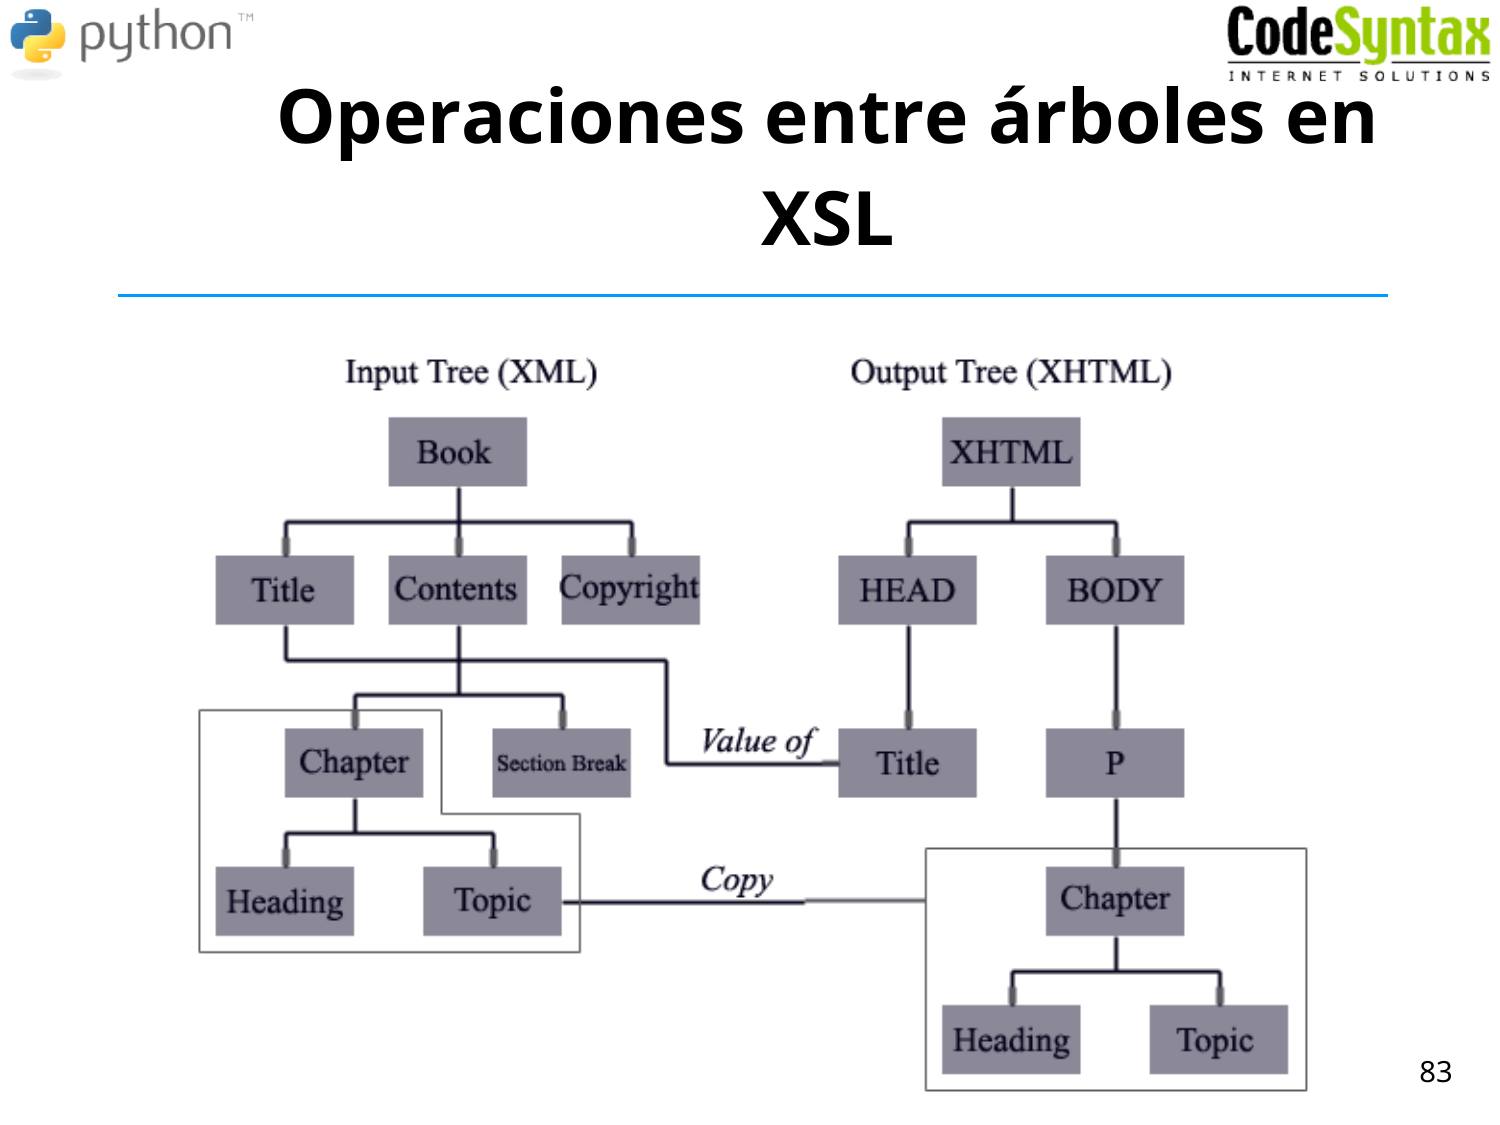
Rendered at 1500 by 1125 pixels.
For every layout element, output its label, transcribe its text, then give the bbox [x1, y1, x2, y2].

picture [0, 0, 286, 92]
title Operaciones entre árboles en XSL [188, 31, 1468, 276]
picture [1226, 5, 1500, 83]
picture [147, 314, 1377, 1125]
